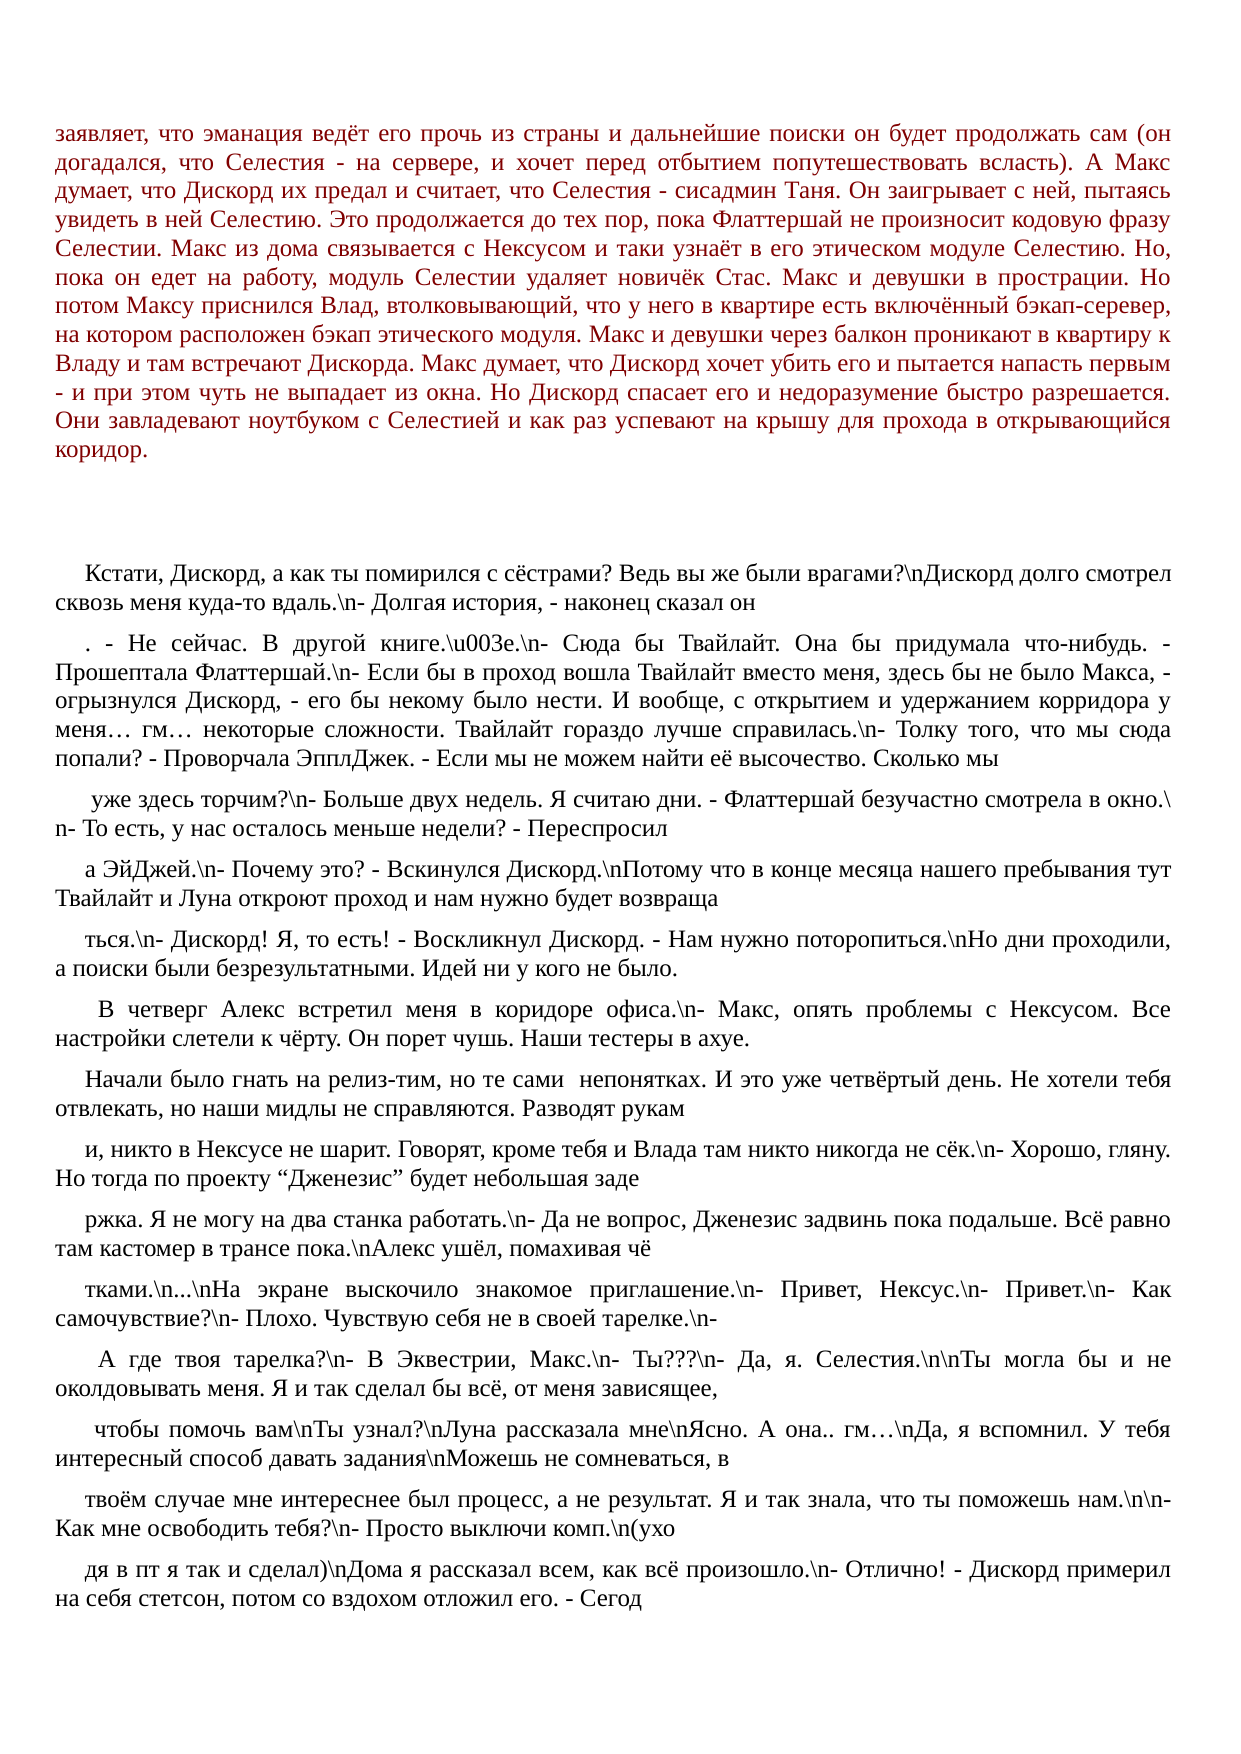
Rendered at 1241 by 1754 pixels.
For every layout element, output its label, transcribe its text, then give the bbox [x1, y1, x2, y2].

text В четверг Алекс встретил меня в коридоре офиса.\n- Макс, опять проблемы с Нексусом. Все настройки слетели к чёрту. Он порет чушь. Наши тестеры в ахуе. [55, 994, 1172, 1052]
text уже здесь торчим?\n- Больше двух недель. Я считаю дни. - Флаттершай безучастно смотрела в окно.\n- То есть, у нас осталось меньше недели? - Переспросил [55, 784, 1172, 842]
text заявляет, что эманация ведёт его прочь из страны и дальнейшие поиски он будет продолжать сам (он догадался, что Селестия - на сервере, и хочет перед отбытием попутешествовать всласть). А Макс думает, что Дискорд их предал и считает, что Селестия - сисадмин Таня. Он заигрывает с ней, пытаясь увидеть в ней Селестию. Это продолжается до тех пор, пока Флаттершай не произносит кодовую фразу Селестии. Макс из дома связывается с Нексусом и таки узнаёт в его этическом модуле Селестию. Но, пока он едет на работу, модуль Селестии удаляет новичёк Стас. Макс и девушки в прострации. Но потом Максу приснился Влад, втолковывающий, что у него в квартире есть включённый бэкап-серевер, на котором расположен бэкап этического модуля. Макс и девушки через балкон проникают в квартиру к Владу и там встречают Дискорда. Макс думает, что Дискорд хочет убить его и пытается напасть первым - и при этом чуть не выпадает из окна. Но Дискорд спасает его и недоразумение быстро разрешается. Они завладевают ноутбуком с Селестией и как раз успевают на крышу для прохода в открывающийся коридор. [55, 118, 1172, 463]
text . - Не сейчас. В другой книге.\u003e.\n- Сюда бы Твайлайт. Она бы придумала что-нибудь. - Прошептала Флаттершай.\n- Если бы в проход вошла Твайлайт вместо меня, здесь бы не было Макса, - огрызнулся Дискорд, - его бы некому было нести. И вообще, с открытием и удержанием корридора у меня… гм… некоторые сложности. Твайлайт гораздо лучше справилась.\n- Толку того, что мы сюда попали? - Проворчала ЭпплДжек. - Если мы не можем найти её высочество. Сколько мы [55, 628, 1172, 772]
text ржка. Я не могу на два станка работать.\n- Да не вопрос, Дженезис задвинь пока подальше. Всё равно там кастомер в трансе пока.\nАлекс ушёл, помахивая чё [55, 1204, 1172, 1262]
text Кстати, Дискорд, а как ты помирился с сёстрами? Ведь вы же были врагами?\nДискорд долго смотрел сквозь меня куда-то вдаль.\n- Долгая история, - наконец сказал он [55, 558, 1172, 616]
text чтобы помочь вам\nТы узнал?\nЛуна рассказала мне\nЯсно. А она.. гм…\nДа, я вспомнил. У тебя интересный способ давать задания\nМожешь не сомневаться, в [55, 1414, 1172, 1472]
text Начали было гнать на релиз-тим, но те сами непонятках. И это уже четвёртый день. Не хотели тебя отвлекать, но наши мидлы не справляются. Разводят рукам [55, 1064, 1172, 1122]
text тками.\n...\nНа экране выскочило знакомое приглашение.\n- Привет, Нексус.\n- Привет.\n- Как самочувствие?\n- Плохо. Чувствую себя не в своей тарелке.\n- [55, 1274, 1172, 1332]
text дя в пт я так и сделал)\nДома я рассказал всем, как всё произошло.\n- Отлично! - Дискорд примерил на себя стетсон, потом со вздохом отложил его. - Сегод [55, 1554, 1172, 1612]
text а ЭйДжей.\n- Почему это? - Вскинулся Дискорд.\nПотому что в конце месяца нашего пребывания тут Твайлайт и Луна откроют проход и нам нужно будет возвраща [55, 854, 1172, 912]
text А где твоя тарелка?\n- В Эквестрии, Макс.\n- Ты???\n- Да, я. Селестия.\n\nТы могла бы и не околдовывать меня. Я и так сделал бы всё, от меня зависящее, [55, 1344, 1172, 1402]
text твоём случае мне интереснее был процесс, а не результат. Я и так знала, что ты поможешь нам.\n\n- Как мне освободить тебя?\n- Просто выключи комп.\n(ухо [55, 1484, 1172, 1542]
text ться.\n- Дискорд! Я, то есть! - Воскликнул Дискорд. - Нам нужно поторопиться.\nНо дни проходили, а поиски были безрезультатными. Идей ни у кого не было. [55, 924, 1172, 982]
text и, никто в Нексусе не шарит. Говорят, кроме тебя и Влада там никто никогда не сёк.\n- Хорошо, гляну. Но тогда по проекту “Дженезис” будет небольшая заде [55, 1134, 1172, 1192]
